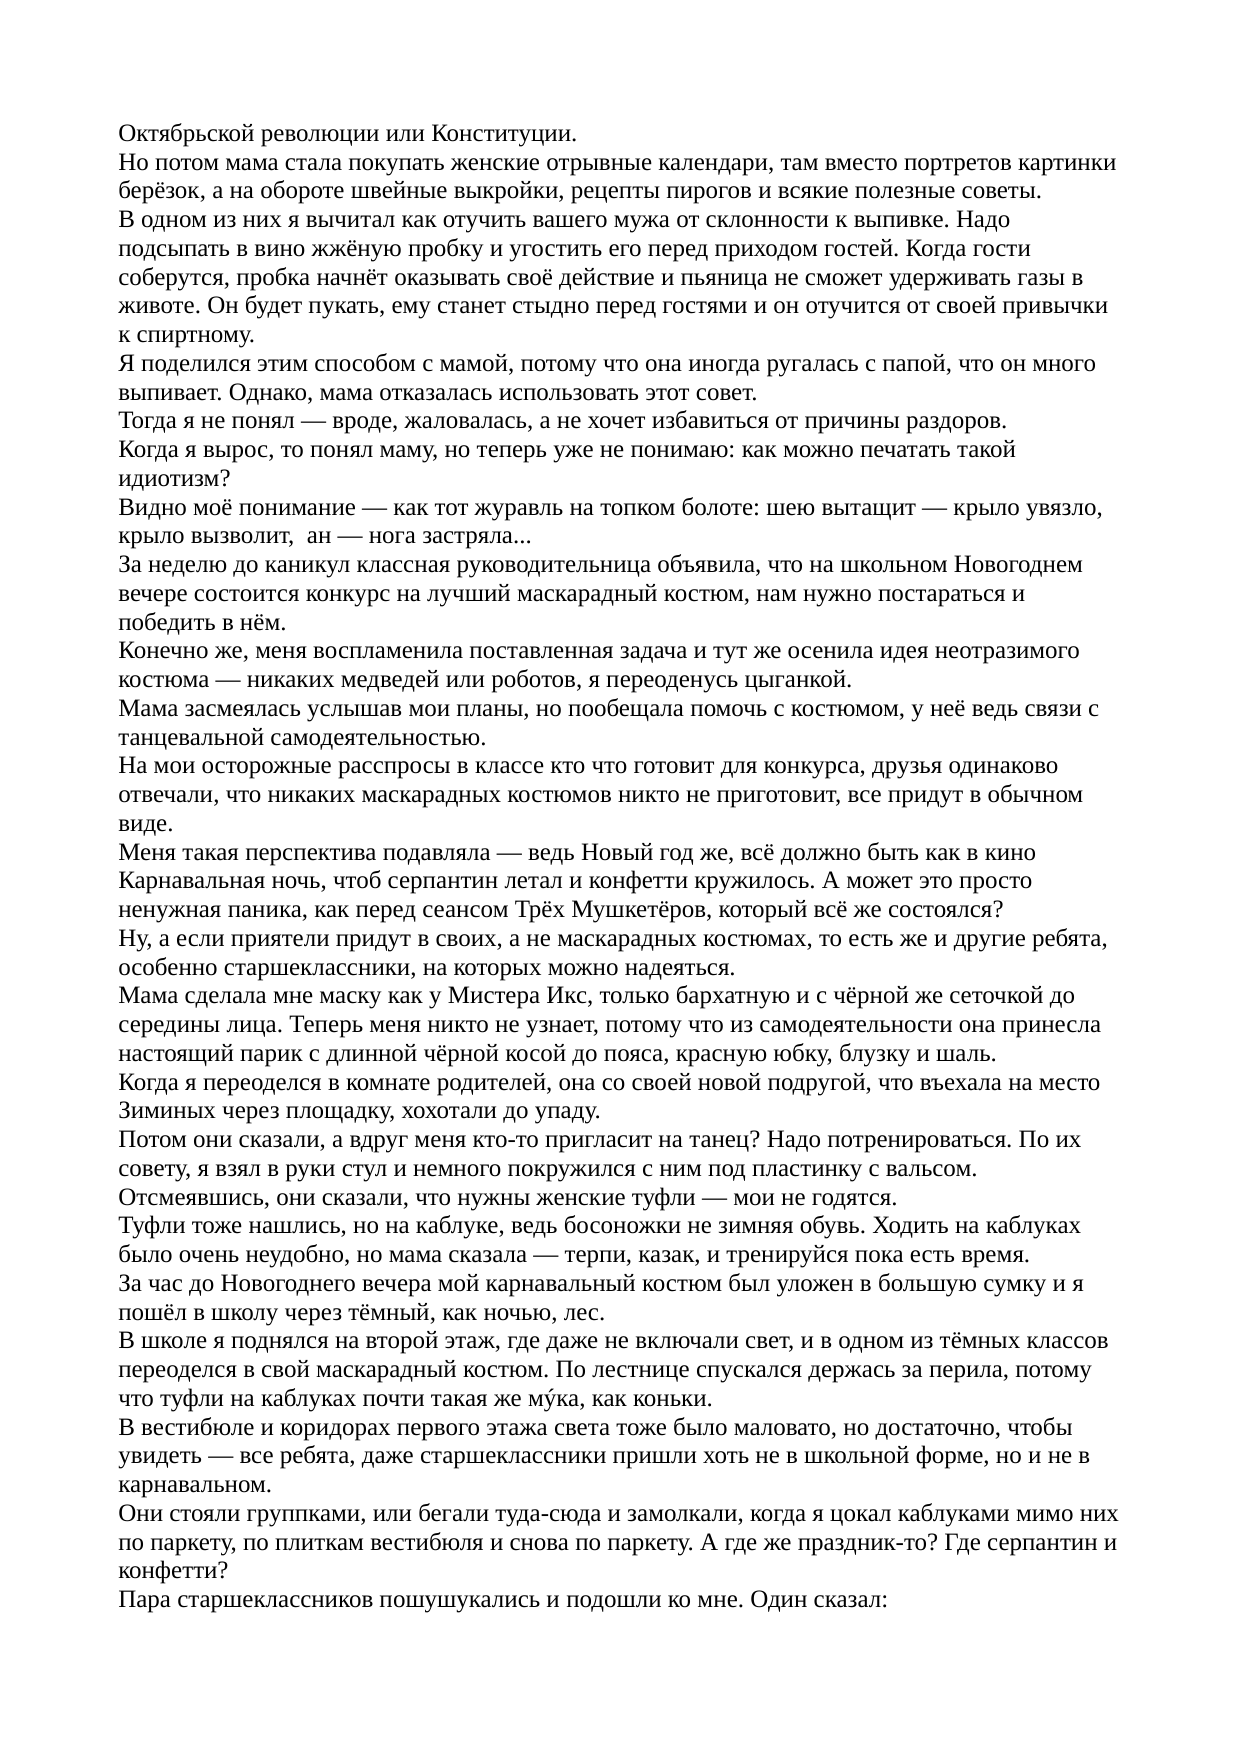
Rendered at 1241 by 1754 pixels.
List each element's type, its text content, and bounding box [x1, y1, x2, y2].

text В школе я поднялся на второй этаж, где даже не включали свет, и в одном из тёмных классов переоделся в свой маскарадный костюм. По лестнице спускался держась за перила, потому что туфли на каблуках почти такая же мýка, как коньки. [118, 1326, 1122, 1412]
text В вестибюле и коридорах первого этажа света тоже было маловато, но достаточно, чтобы увидеть — все ребята, даже старшеклассники пришли хоть не в школьной форме, но и не в карнавальном. [118, 1412, 1122, 1498]
text За час до Новогоднего вечера мой карнавальный костюм был уложен в большую сумку и я пошёл в школу через тёмный, как ночью, лес. [118, 1268, 1122, 1326]
text За неделю до каникул классная руководительница объявила, что на школьном Новогоднем вечере состоится конкурс на лучший маскарадный костюм, нам нужно постараться и победить в нём. [118, 549, 1122, 636]
text Конечно же, меня воспламенила поставленная задача и тут же осенила идея неотразимого костюма — никаких медведей или роботов, я переоденусь цыганкой. [118, 636, 1122, 693]
text Ну, а если приятели придут в своих, а не маскарадных костюмах, то есть же и другие ребята, особенно старшеклассники, на которых можно надеяться. [118, 923, 1122, 981]
text Тогда я не понял — вроде, жаловалась, а не хочет избавиться от причины раздоров. [118, 406, 1122, 434]
text Когда я переоделся в комнате родителей, она со своей новой подругой, что въехала на место Зиминых через площадку, хохотали до упаду. [118, 1067, 1122, 1124]
text Меня такая перспектива подавляла — ведь Новый год же, всё должно быть как в кино Карнавальная ночь, чтоб серпантин летал и конфетти кружилось. А может это просто ненужная паника, как перед сеансом Трёх Мушкетёров, который всё же состоялся? [118, 837, 1122, 923]
text Они стояли группками, или бегали туда-сюда и замолкали, когда я цокал каблуками мимо них по паркету, по плиткам вестибюля и снова по паркету. А где же праздник-то? Где серпантин и конфетти? [118, 1498, 1122, 1584]
text Потом они сказали, а вдруг меня кто-то пригласит на танец? Надо потренироваться. По их совету, я взял в руки стул и немного покружился с ним под пластинку с вальсом. [118, 1124, 1122, 1182]
text В одном из них я вычитал как отучить вашего мужа от склонности к выпивке. Надо подсыпать в вино жжёную пробку и угостить его перед приходом гостей. Когда гости соберутся, пробка начнёт оказывать своё действие и пьяница не сможет удерживать газы в животе. Он будет пукать, ему станет стыдно перед гостями и он отучится от своей привычки к спиртному. [118, 204, 1122, 348]
text Видно моё понимание — как тот журавль на топком болоте: шею вытащит — крыло увязло, крыло вызволит, ан — нога застряла... [118, 492, 1122, 549]
text Но потом мама стала покупать женские отрывные календари, там вместо портретов картинки берёзок, а на обороте швейные выкройки, рецепты пирогов и всякие полезные советы. [118, 147, 1122, 204]
text Я поделился этим способом с мамой, потому что она иногда ругалась с папой, что он много выпивает. Однако, мама отказалась использовать этот совет. [118, 348, 1122, 406]
text Когда я вырос, то понял маму, но теперь уже не понимаю: как можно печатать такой идиотизм? [118, 434, 1122, 492]
text Туфли тоже нашлись, но на каблуке, ведь босоножки не зимняя обувь. Ходить на каблуках было очень неудобно, но мама сказала — терпи, казак, и тренируйся пока есть время. [118, 1211, 1122, 1268]
text Октябрьской революции или Конституции. [118, 118, 1122, 147]
text На мои осторожные расспросы в классе кто что готовит для конкурса, друзья одинаково отвечали, что никаких маскарадных костюмов никто не приготовит, все придут в обычном виде. [118, 751, 1122, 837]
text Мама сделала мне маску как у Мистера Икс, только бархатную и с чёрной же сеточкой до середины лица. Теперь меня никто не узнает, потому что из самодеятельности она принесла настоящий парик с длинной чёрной косой до пояса, красную юбку, блузку и шаль. [118, 981, 1122, 1067]
text Пара старшеклассников пошушукались и подошли ко мне. Один сказал: [118, 1584, 1122, 1613]
text Отсмеявшись, они сказали, что нужны женские туфли — мои не годятся. [118, 1182, 1122, 1211]
text Мама засмеялась услышав мои планы, но пообещала помочь с костюмом, у неё ведь связи с танцевальной самодеятельностью. [118, 693, 1122, 751]
